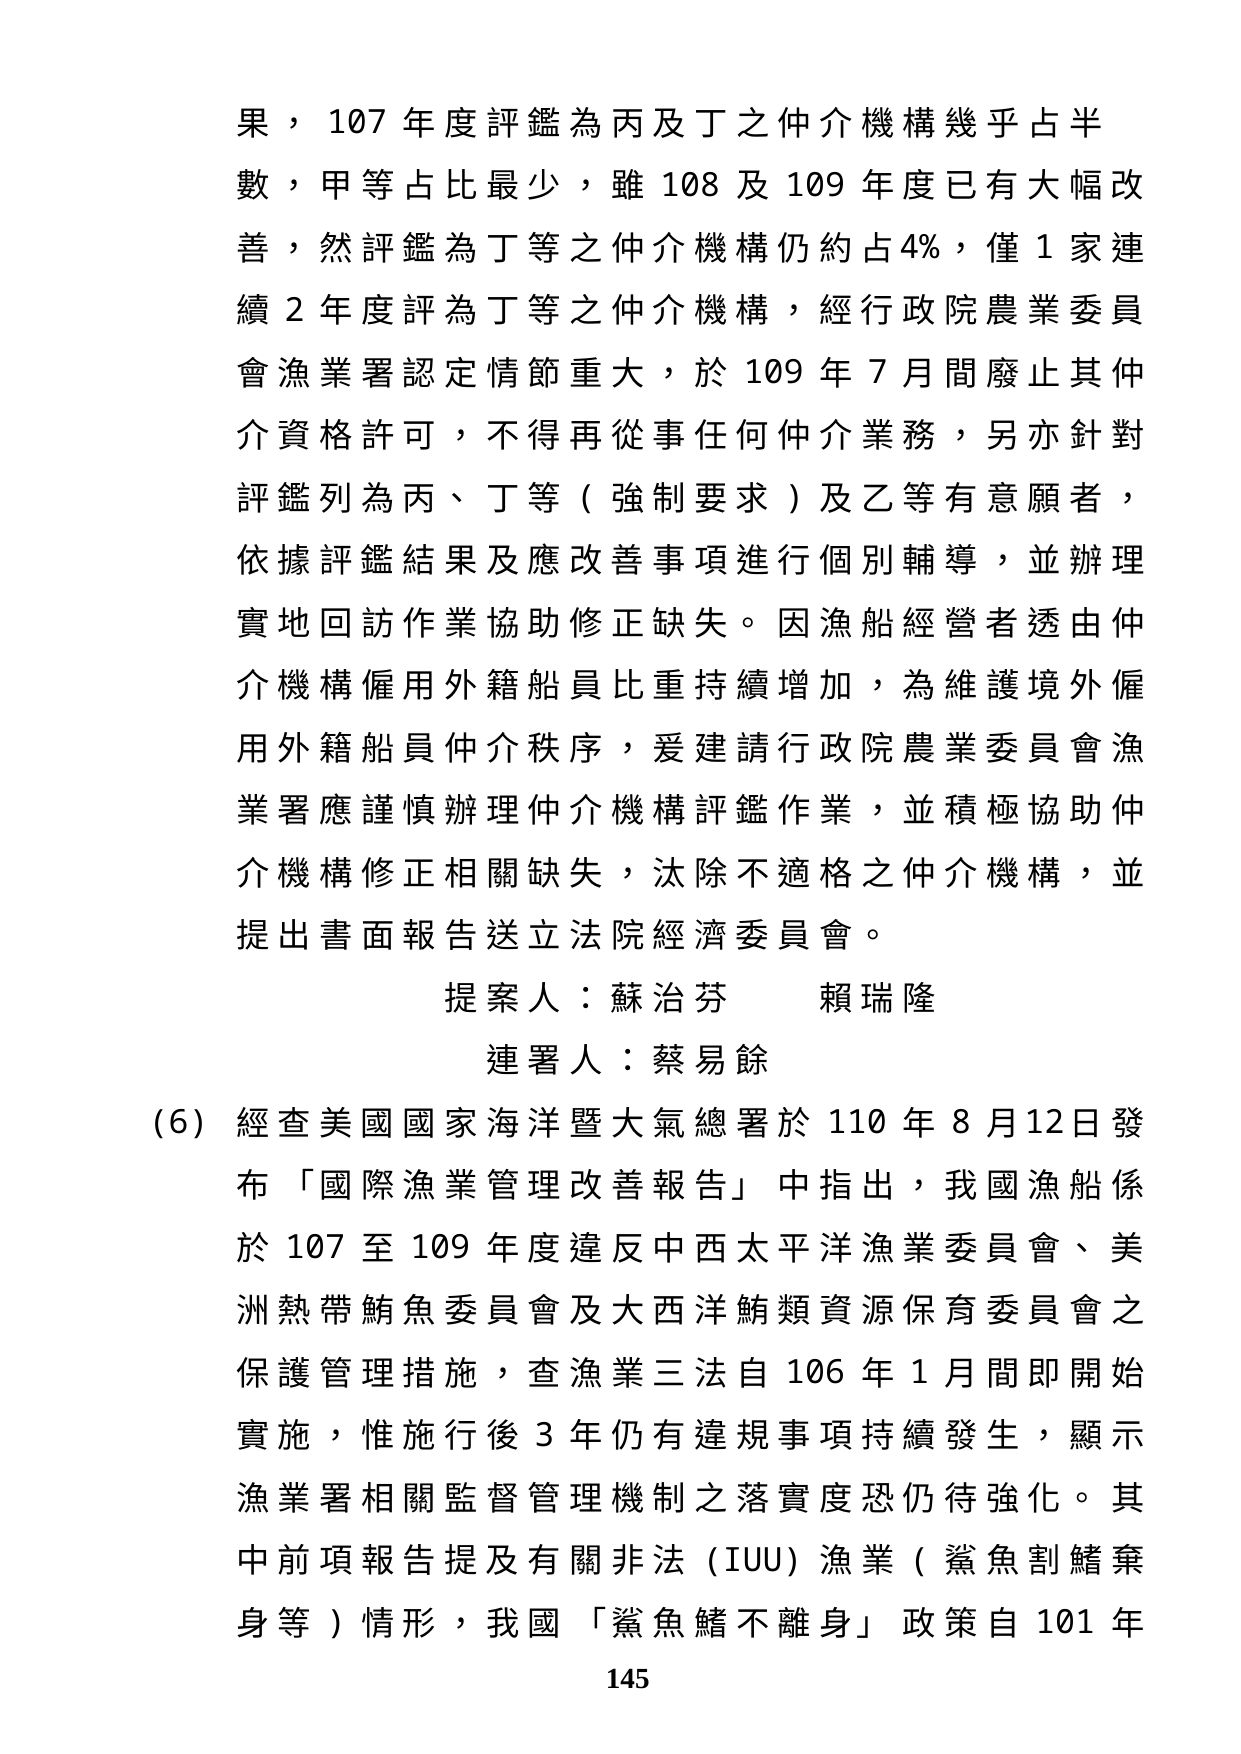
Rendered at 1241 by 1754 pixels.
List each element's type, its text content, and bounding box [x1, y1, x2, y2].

text 連署人：蔡易餘 [211, 1016, 1148, 1079]
list 果，107年度評鑑為丙及丁之仲介機構幾乎占半數，甲等占比最少，雖108及109年度已有大幅改善，然評鑑為丁等之仲介機構仍約占4%，僅1家連續2年度評為丁等之仲介機構，經行政院農業委員會漁業署認定情節重大，於109年7月間廢止其仲介資格許可，不得再從事任何仲介業務，另亦針對評鑑列為丙、丁等(強制要求)及乙等有意願者，依據評鑑結果及應改善事項進行個別輔導，並辦理實地回訪作業協助修正缺失。因漁船經營者透由仲介機構僱用外籍船員比重持續增加，為維護境外僱用外籍船員仲介秩序，爰建請行政院農業委員會漁業署應謹慎辦理仲介機構評鑑作業，並積極協助仲介機構修正相關缺失，汰除不適格之仲介機構，並提出書面報告送立法院經濟委員會。 [136, 79, 1148, 954]
text 提案人：蘇治芬 賴瑞隆 [331, 954, 1148, 1016]
list 經查美國國家海洋暨大氣總署於110年8月12日發布「國際漁業管理改善報告」中指出，我國漁船係於107至109年度違反中西太平洋漁業委員會、美洲熱帶鮪魚委員會及大西洋鮪類資源保育委員會之保護管理措施，查漁業三法自106年1月間即開始實施，惟施行後3年仍有違規事項持續發生，顯示漁業署相關監督管理機制之落實度恐仍待強化。其中前項報告提及有關非法(IUU)漁業(鯊魚割鰭棄身等)情形，我國「鯊魚鰭不離身」政策自101年 [136, 1079, 1148, 1641]
